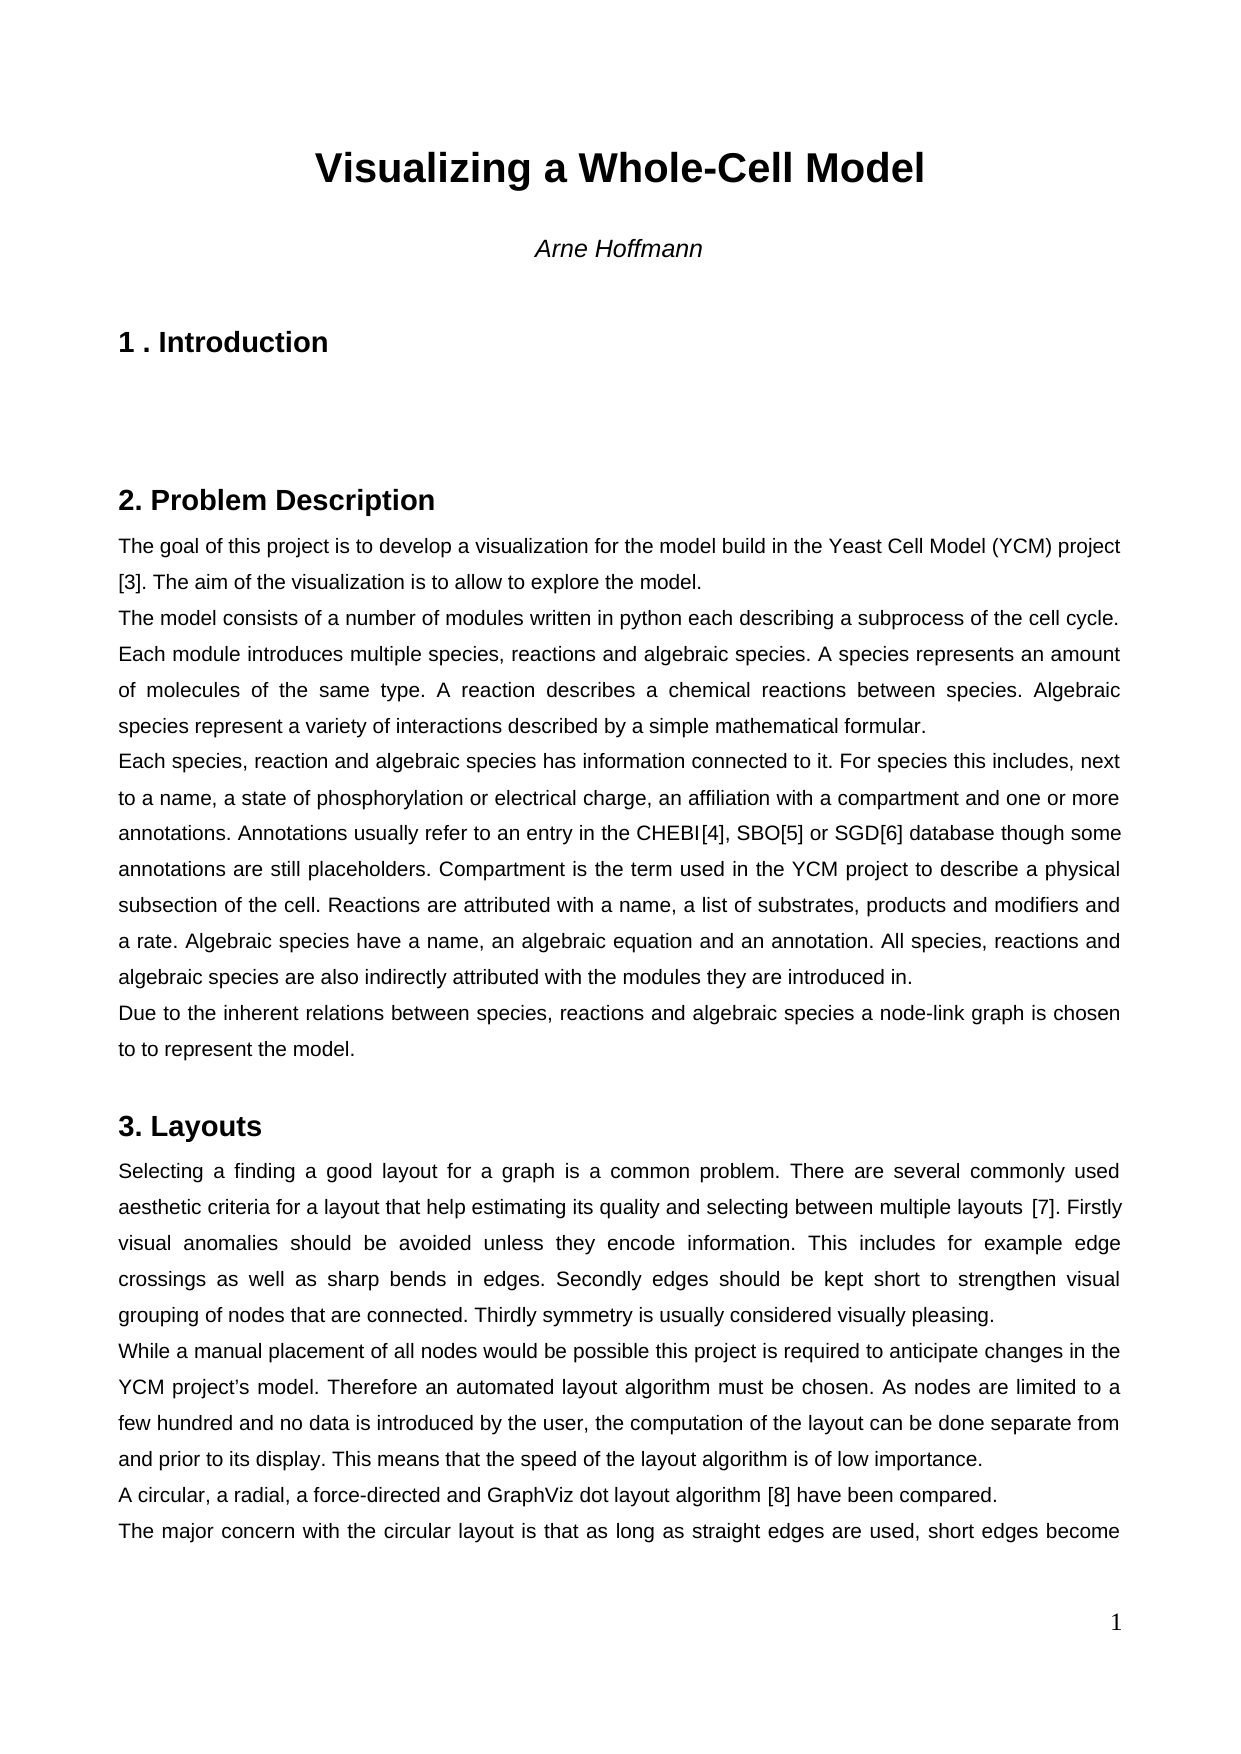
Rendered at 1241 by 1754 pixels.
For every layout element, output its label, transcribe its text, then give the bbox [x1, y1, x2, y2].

text 3. Layouts [118, 1109, 1122, 1142]
text While a manual placement of all nodes would be possible this project is required to anticipate changes in the YCM project’s model. Therefore an automated layout algorithm must be chosen. As nodes are limited to a few hundred and no data is introduced by the user, the computation of the layout can be done separate from and prior to its display. This means that the speed of the layout algorithm is of low importance. [118, 1339, 1122, 1471]
text The goal of this project is to develop a visualization for the model build in the Yeast Cell Model (YCM) project [3]. The aim of the visualization is to allow to explore the model. [118, 534, 1122, 594]
text Selecting a finding a good layout for a graph is a common problem. There are several commonly used aesthetic criteria for a layout that help estimating its quality and selecting between multiple layouts [7]. Firstly visual anomalies should be avoided unless they encode information. This includes for example edge crossings as well as sharp bends in edges. Secondly edges should be kept short to strengthen visual grouping of nodes that are connected. Thirdly symmetry is usually considered visually pleasing. [118, 1159, 1122, 1327]
subtitle Arne Hoffmann [118, 234, 1122, 262]
text The major concern with the circular layout is that as long as straight edges are used, short edges become [118, 1518, 1122, 1542]
title Visualizing a Whole-Cell Model [118, 143, 1122, 191]
text 1 . Introduction [118, 325, 1122, 359]
text A circular, a radial, a force-directed and GraphViz dot layout algorithm [8] have been compared. [118, 1482, 1122, 1506]
text 2. Problem Description [118, 483, 1122, 517]
text The model consists of a number of modules written in python each describing a subprocess of the cell cycle. Each module introduces multiple species, reactions and algebraic species. A species represents an amount of molecules of the same type. A reaction describes a chemical reactions between species. Algebraic species represent a variety of interactions described by a simple mathematical formular. [118, 606, 1122, 737]
text Each species, reaction and algebraic species has information connected to it. For species this includes, next to a name, a state of phosphorylation or electrical charge, an affiliation with a compartment and one or more annotations. Annotations usually refer to an entry in the CHEBI[4], SBO[5] or SGD[6] database though some annotations are still placeholders. Compartment is the term used in the YCM project to describe a physical subsection of the cell. Reactions are attributed with a name, a list of substrates, products and modifiers and a rate. Algebraic species have a name, an algebraic equation and an annotation. All species, reactions and algebraic species are also indirectly attributed with the modules they are introduced in. [118, 749, 1122, 989]
text Due to the inherent relations between species, reactions and algebraic species a node-link graph is chosen to to represent the model. [118, 1001, 1122, 1061]
